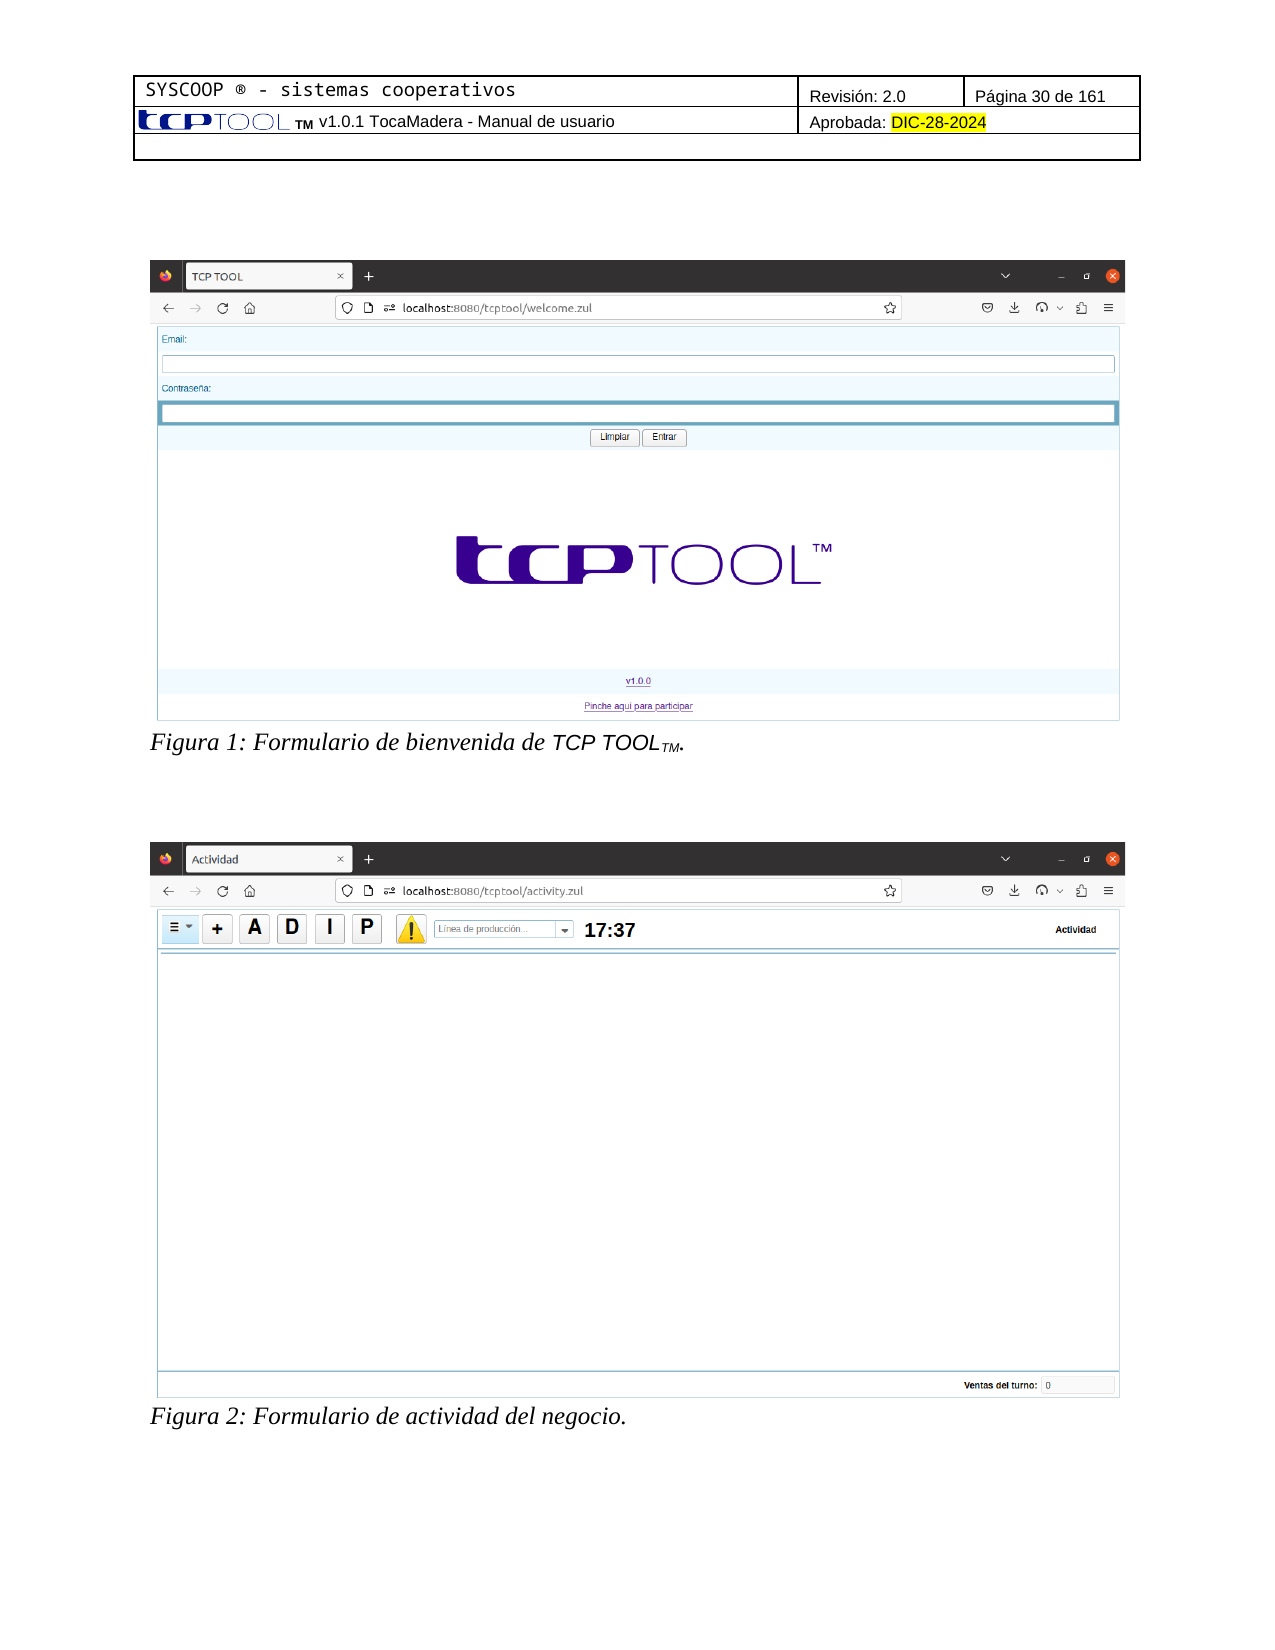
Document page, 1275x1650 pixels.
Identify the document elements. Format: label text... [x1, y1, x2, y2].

text Figura 2: Formulario de actividad del negocio. [150, 1401, 1125, 1429]
picture [138, 110, 290, 130]
picture [150, 260, 1125, 727]
text Figura 1: Formulario de bienvenida de TCP TOOLTM. [150, 727, 1125, 756]
picture [150, 842, 1125, 1401]
